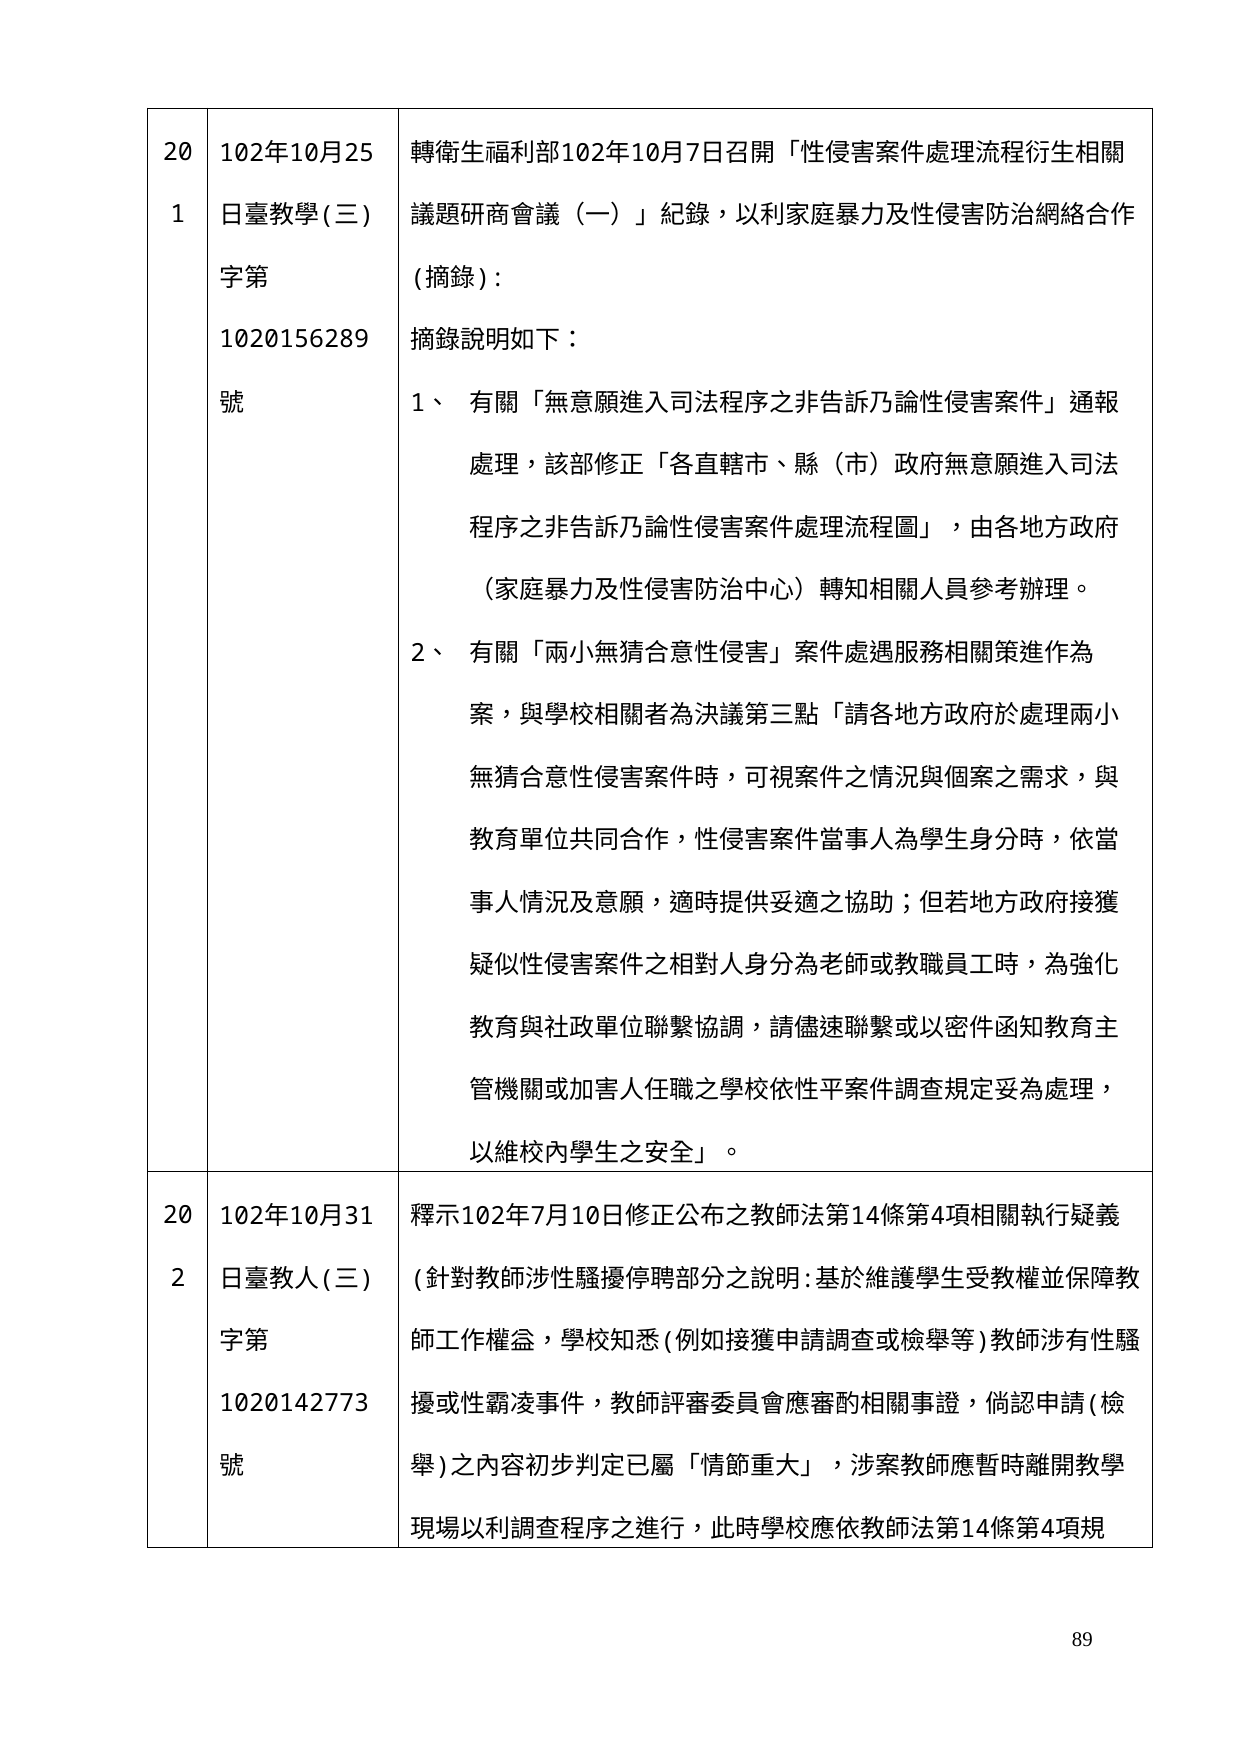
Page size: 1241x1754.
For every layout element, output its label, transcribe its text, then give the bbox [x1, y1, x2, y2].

table_cell 201 [148, 109, 207, 1171]
table_cell 102年10月31日臺教人(三)字第1020142773號 [208, 1172, 398, 1547]
table_cell 轉衛生福利部102年10月7日召開「性侵害案件處理流程衍生相關議題研商會議（一）」紀錄，以利家庭暴力及性侵害防治網絡合作(摘錄): 摘錄說明如下： 有關「無意願進入司法程序之非告訴乃論性侵害案件」通報處理，該部修正「各直轄市、縣（市）政府無意願進入司法程序之非告訴乃論性侵害案件處理流程圖」，由各地方政府（家庭暴力及性侵害防治中心）轉知相關人員參考辦理。 有關「兩小無猜合意性侵害」案件處遇服務相關策進作為案，與學校相關者為決議第三點「請各地方政府於處理兩小無猜合意性侵害案件時，可視案件之情況與個案之需求，與教育單位共同合作，性侵害案件當事人為學生身分時，依當事人情況及意願，適時提供妥適之協助；但若地方政府接獲疑似性侵害案件之相對人身分為老師或教職員工時，為強化教育與社政單位聯繫協調，請儘速聯繫或以密件函知教育主管機關或加害人任職之學校依性平案件調查規定妥為處理，以維校內學生之安全」。 [399, 109, 1152, 1171]
table_cell 202 [148, 1172, 207, 1547]
table_cell 釋示102年7月10日修正公布之教師法第14條第4項相關執行疑義(針對教師涉性騷擾停聘部分之說明:基於維護學生受教權並保障教師工作權益，學校知悉(例如接獲申請調查或檢舉等)教師涉有性騷擾或性霸凌事件，教師評審委員會應審酌相關事證，倘認申請(檢舉)之內容初步判定已屬「情節重大」，涉案教師應暫時離開教學現場以利調查程序之進行，此時學校應依教師法第14條第4項規 [399, 1172, 1152, 1547]
table_cell 102年10月25日臺教學(三)字第1020156289號 [208, 109, 398, 1171]
